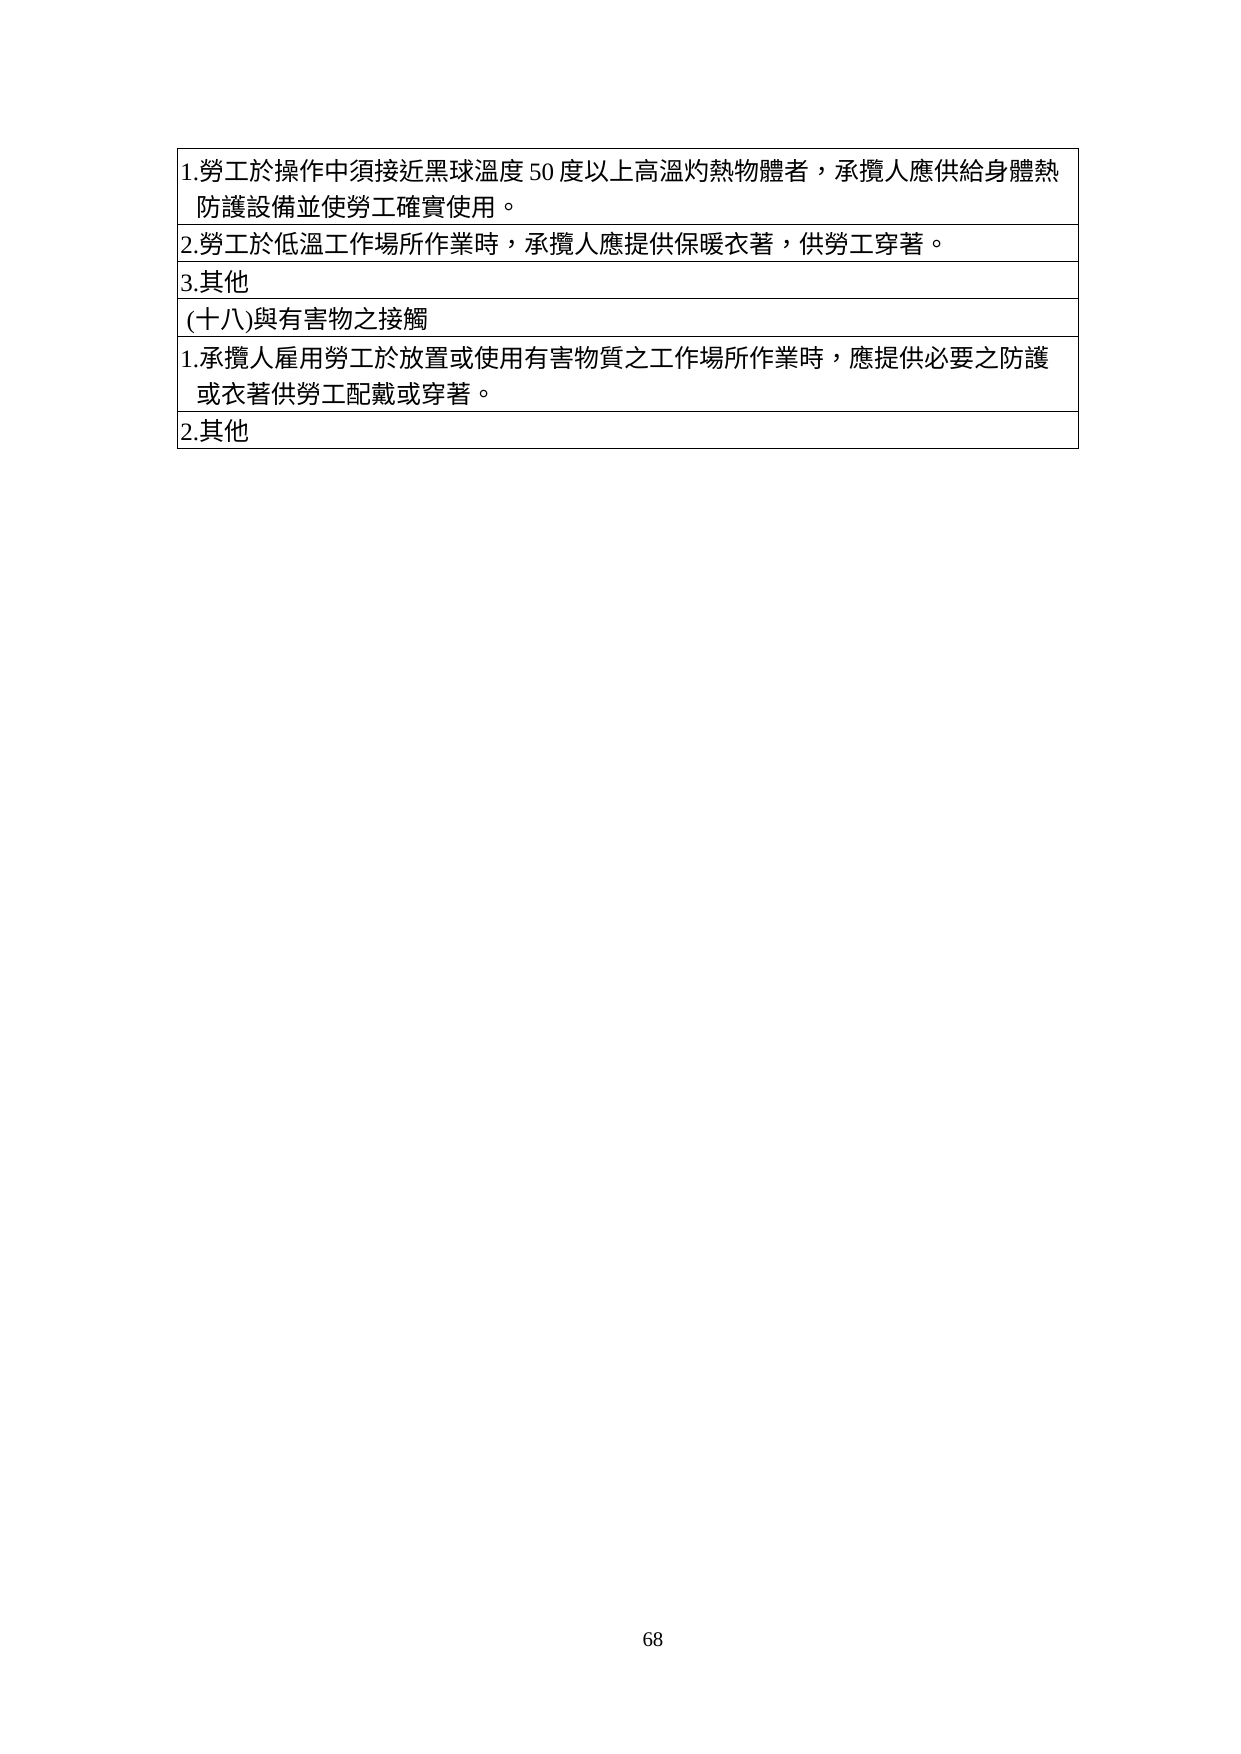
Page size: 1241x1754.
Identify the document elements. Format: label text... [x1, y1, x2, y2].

table_cell 3.其他 [178, 262, 1078, 298]
table_cell (十八)與有害物之接觸 [178, 299, 1078, 336]
table_cell 1.勞工於操作中須接近黑球溫度50度以上高溫灼熱物體者，承攬人應供給身體熱防護設備並使勞工確實使用。 [178, 149, 1078, 224]
table_cell 2.其他 [178, 412, 1078, 448]
table_cell 2.勞工於低溫工作場所作業時，承攬人應提供保暖衣著，供勞工穿著。 [178, 225, 1078, 261]
table_cell 1.承攬人雇用勞工於放置或使用有害物質之工作場所作業時，應提供必要之防護 或衣著供勞工配戴或穿著。 [178, 337, 1078, 411]
